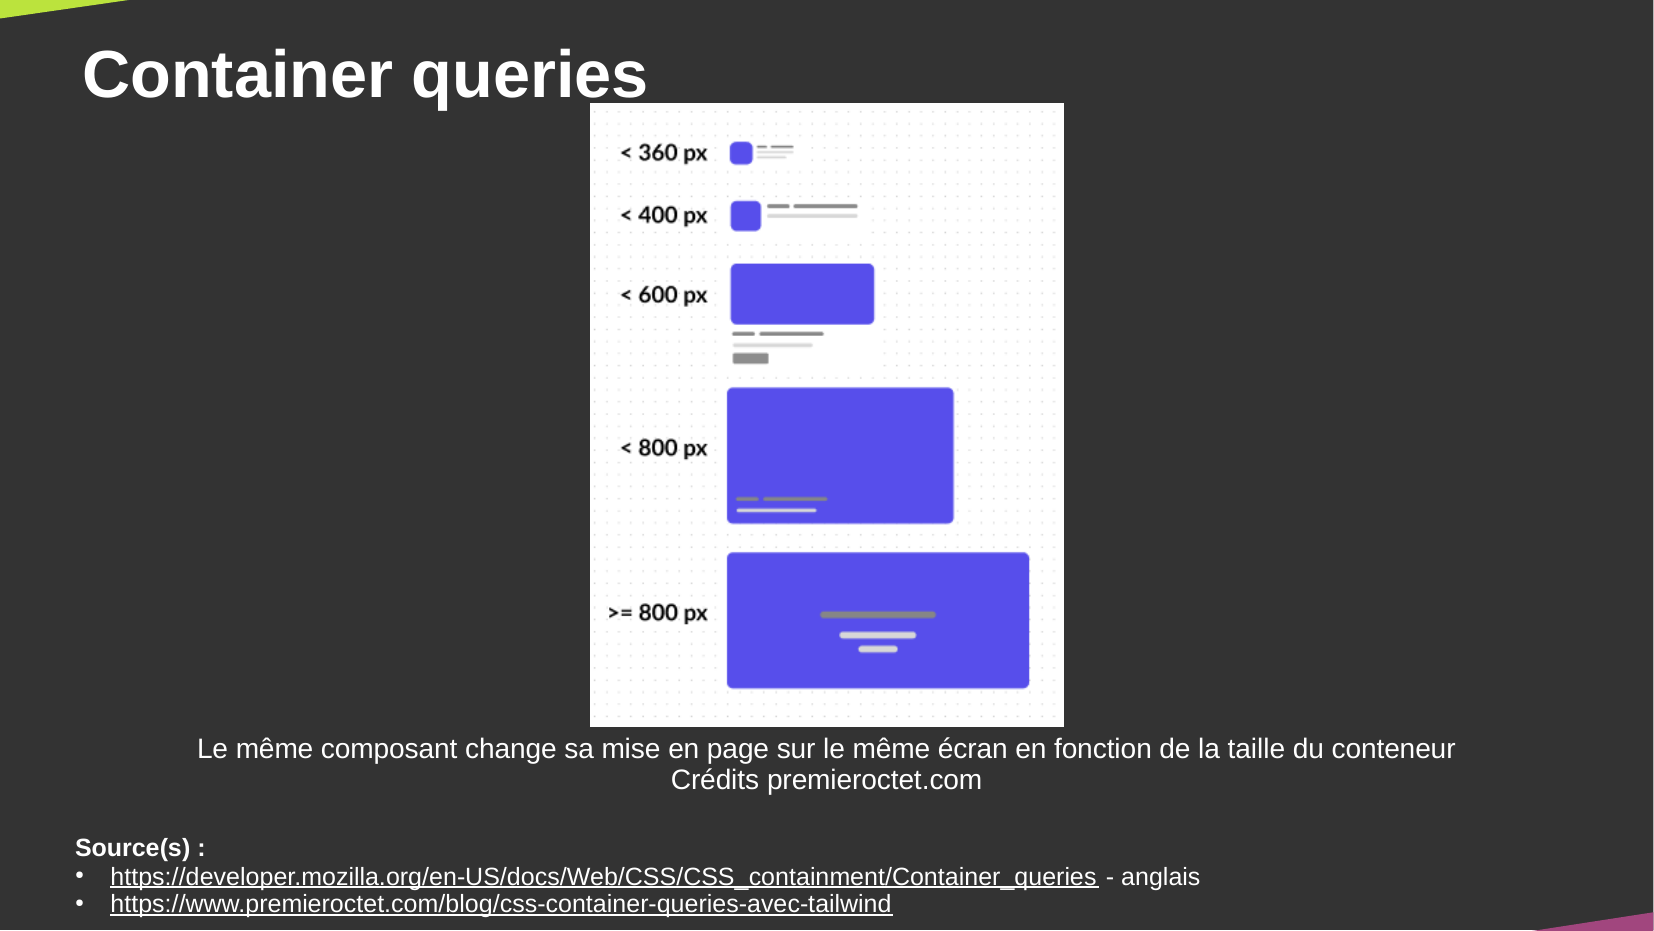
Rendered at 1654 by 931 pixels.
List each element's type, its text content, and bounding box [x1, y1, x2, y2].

text_box [1532, 912, 1654, 931]
picture [590, 103, 1064, 725]
title Container queries [82, 37, 1276, 122]
text_box [0, 0, 129, 19]
text_box Source(s) : https://developer.mozilla.org/en-US/docs/Web/CSS/CSS_containment/Container_queries - anglais https://www.premieroctet.com/blog/css-container-queries-avec-tailwind [60, 826, 1546, 926]
text_box Le même composant change sa mise en page sur le même écran en fonction de la taille du conteneur Crédits premieroctet.com [135, 725, 1518, 804]
